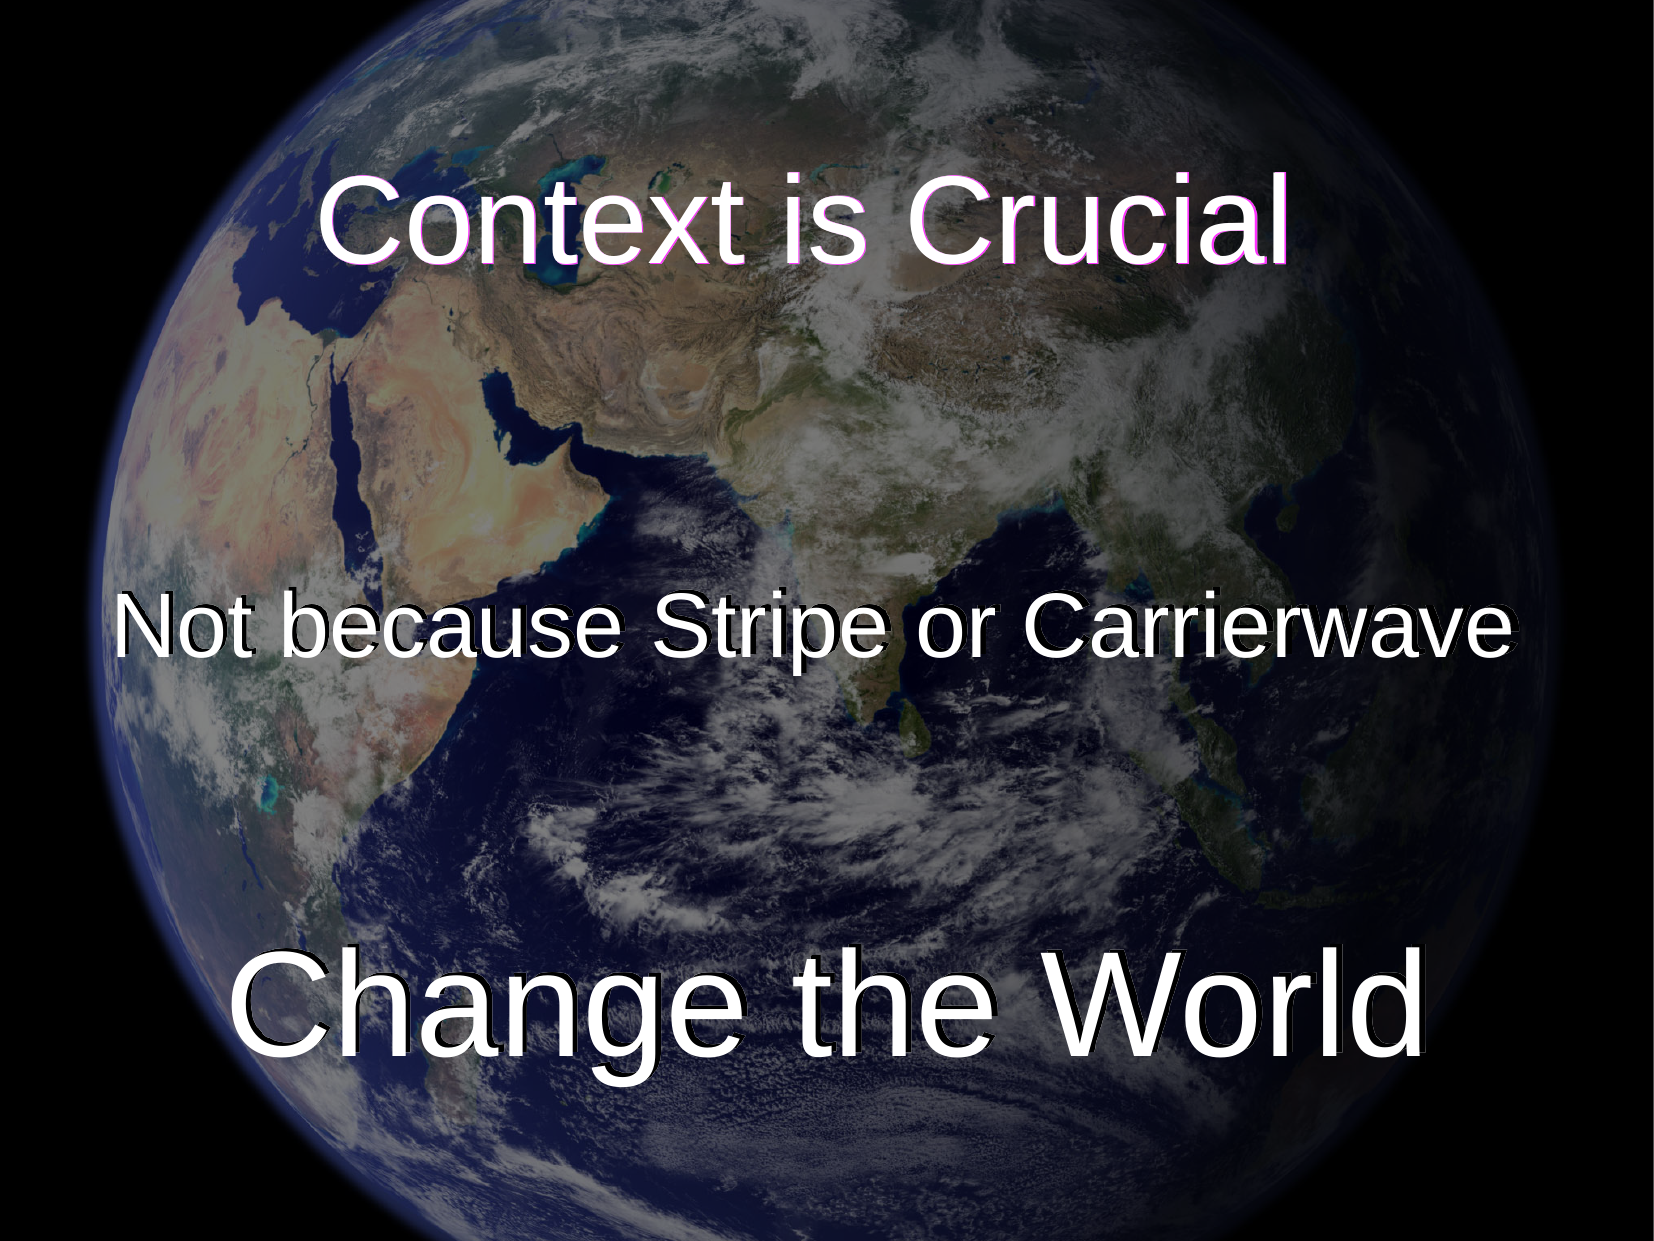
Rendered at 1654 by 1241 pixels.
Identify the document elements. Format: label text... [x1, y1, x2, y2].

text_box Not because Stripe or Carrierwave [73, 503, 1555, 748]
picture [0, 0, 1654, 1241]
title Context is Crucial [60, 150, 1549, 290]
text_box Change the World [205, 836, 1450, 1173]
